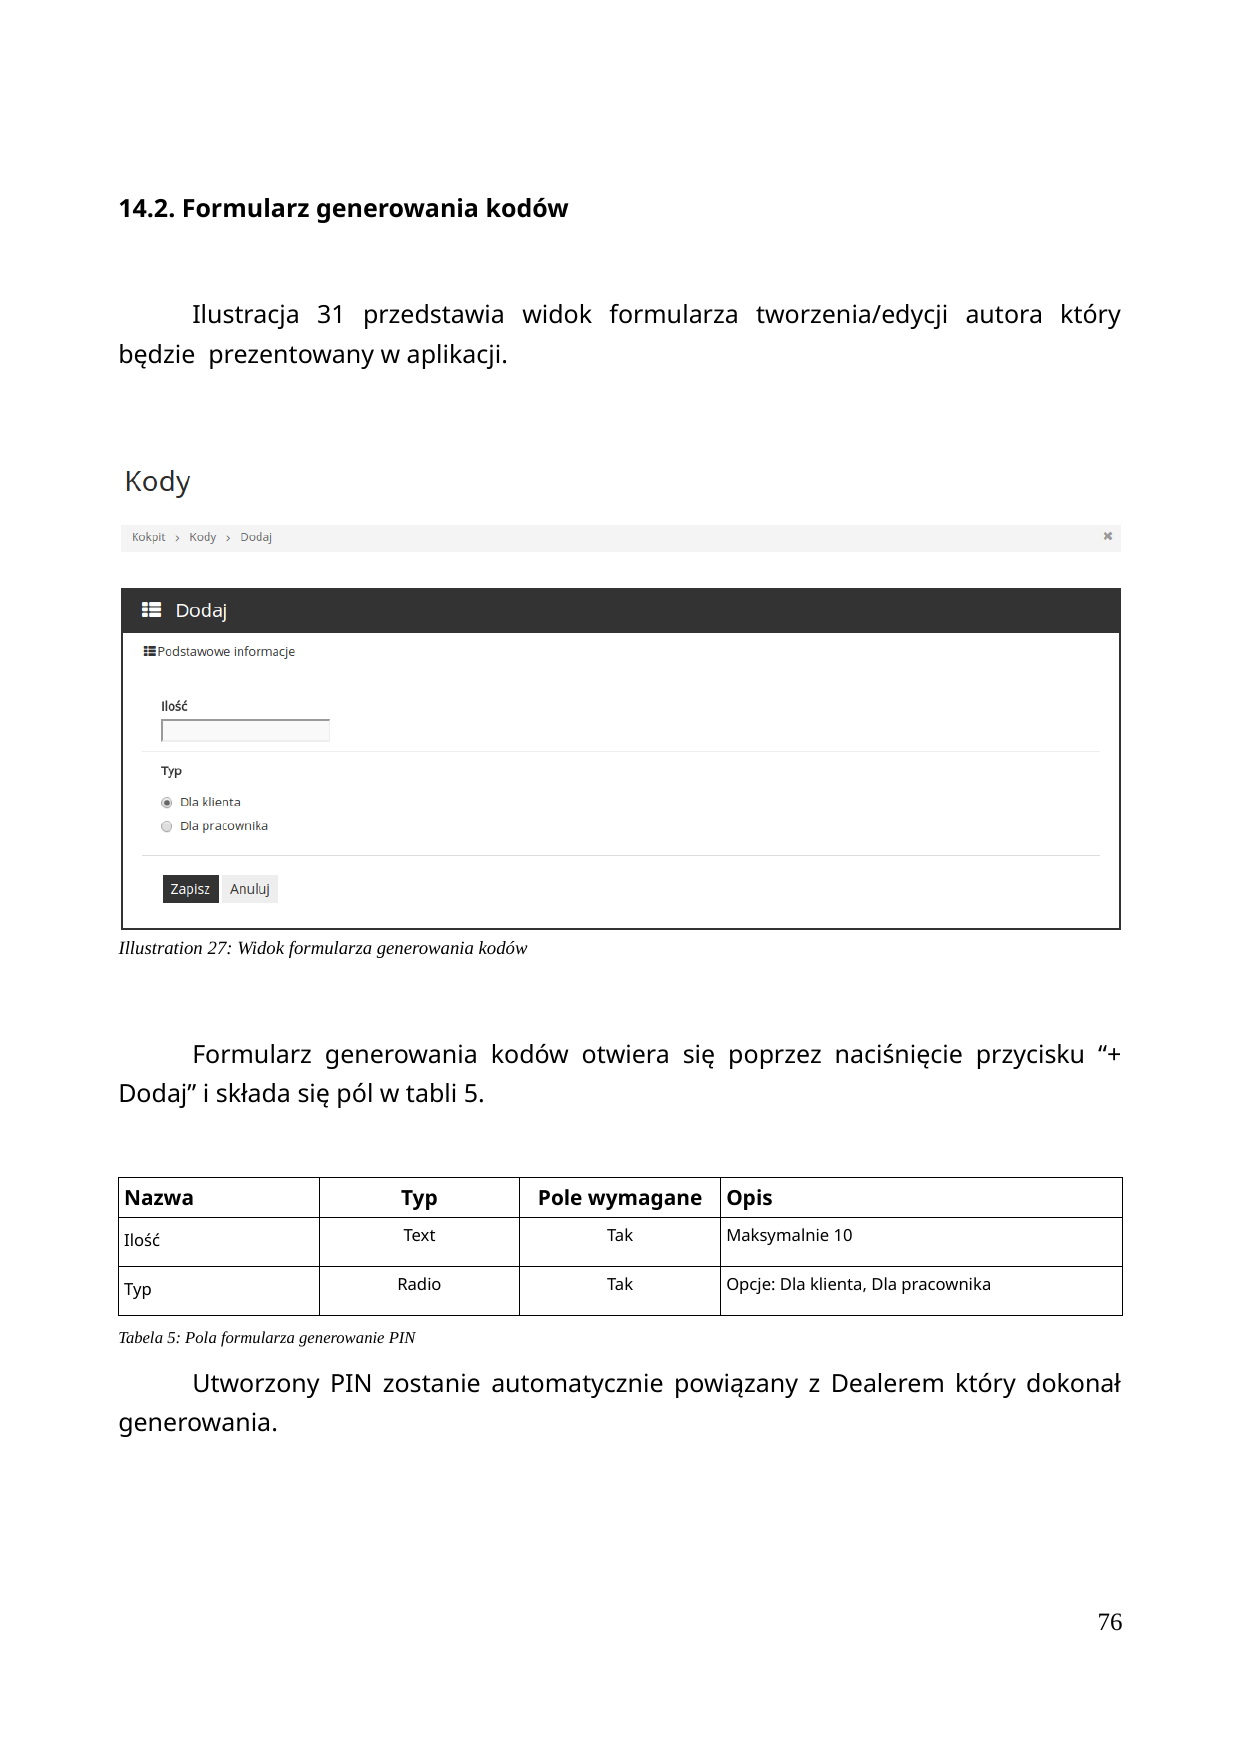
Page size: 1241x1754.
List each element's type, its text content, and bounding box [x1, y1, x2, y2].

table_header Opis [721, 1178, 1122, 1217]
text Utworzony PIN zostanie automatycznie powiązany z Dealerem który dokonał generowania. [118, 1365, 1122, 1439]
picture [118, 463, 1122, 932]
table_cell Typ [119, 1267, 319, 1315]
table_cell Radio [320, 1267, 519, 1315]
text Ilustracja 31 przedstawia widok formularza tworzenia/edycji autora który będzie prezentowany w aplikacji. [118, 297, 1122, 370]
table_cell Tak [520, 1267, 720, 1315]
table_cell Tak [520, 1218, 720, 1266]
table_header Pole wymagane [520, 1178, 720, 1217]
table_cell Maksymalnie 10 [721, 1218, 1122, 1266]
table_cell Opcje: Dla klienta, Dla pracownika [721, 1267, 1122, 1315]
table_cell Ilość [119, 1218, 319, 1266]
subtitle 14.2. Formularz generowania kodów [118, 191, 1122, 225]
text Formularz generowania kodów otwiera się poprzez naciśnięcie przycisku “+ Dodaj” i składa się pól w tabli 5. [118, 1036, 1122, 1109]
text Tabela 5: Pola formularza generowanie PIN [118, 1328, 1122, 1347]
table_header Nazwa [119, 1178, 319, 1217]
table_header Typ [320, 1178, 519, 1217]
table_cell Text [320, 1218, 519, 1266]
text Illustration 27: Widok formularza generowania kodów [118, 932, 1122, 958]
